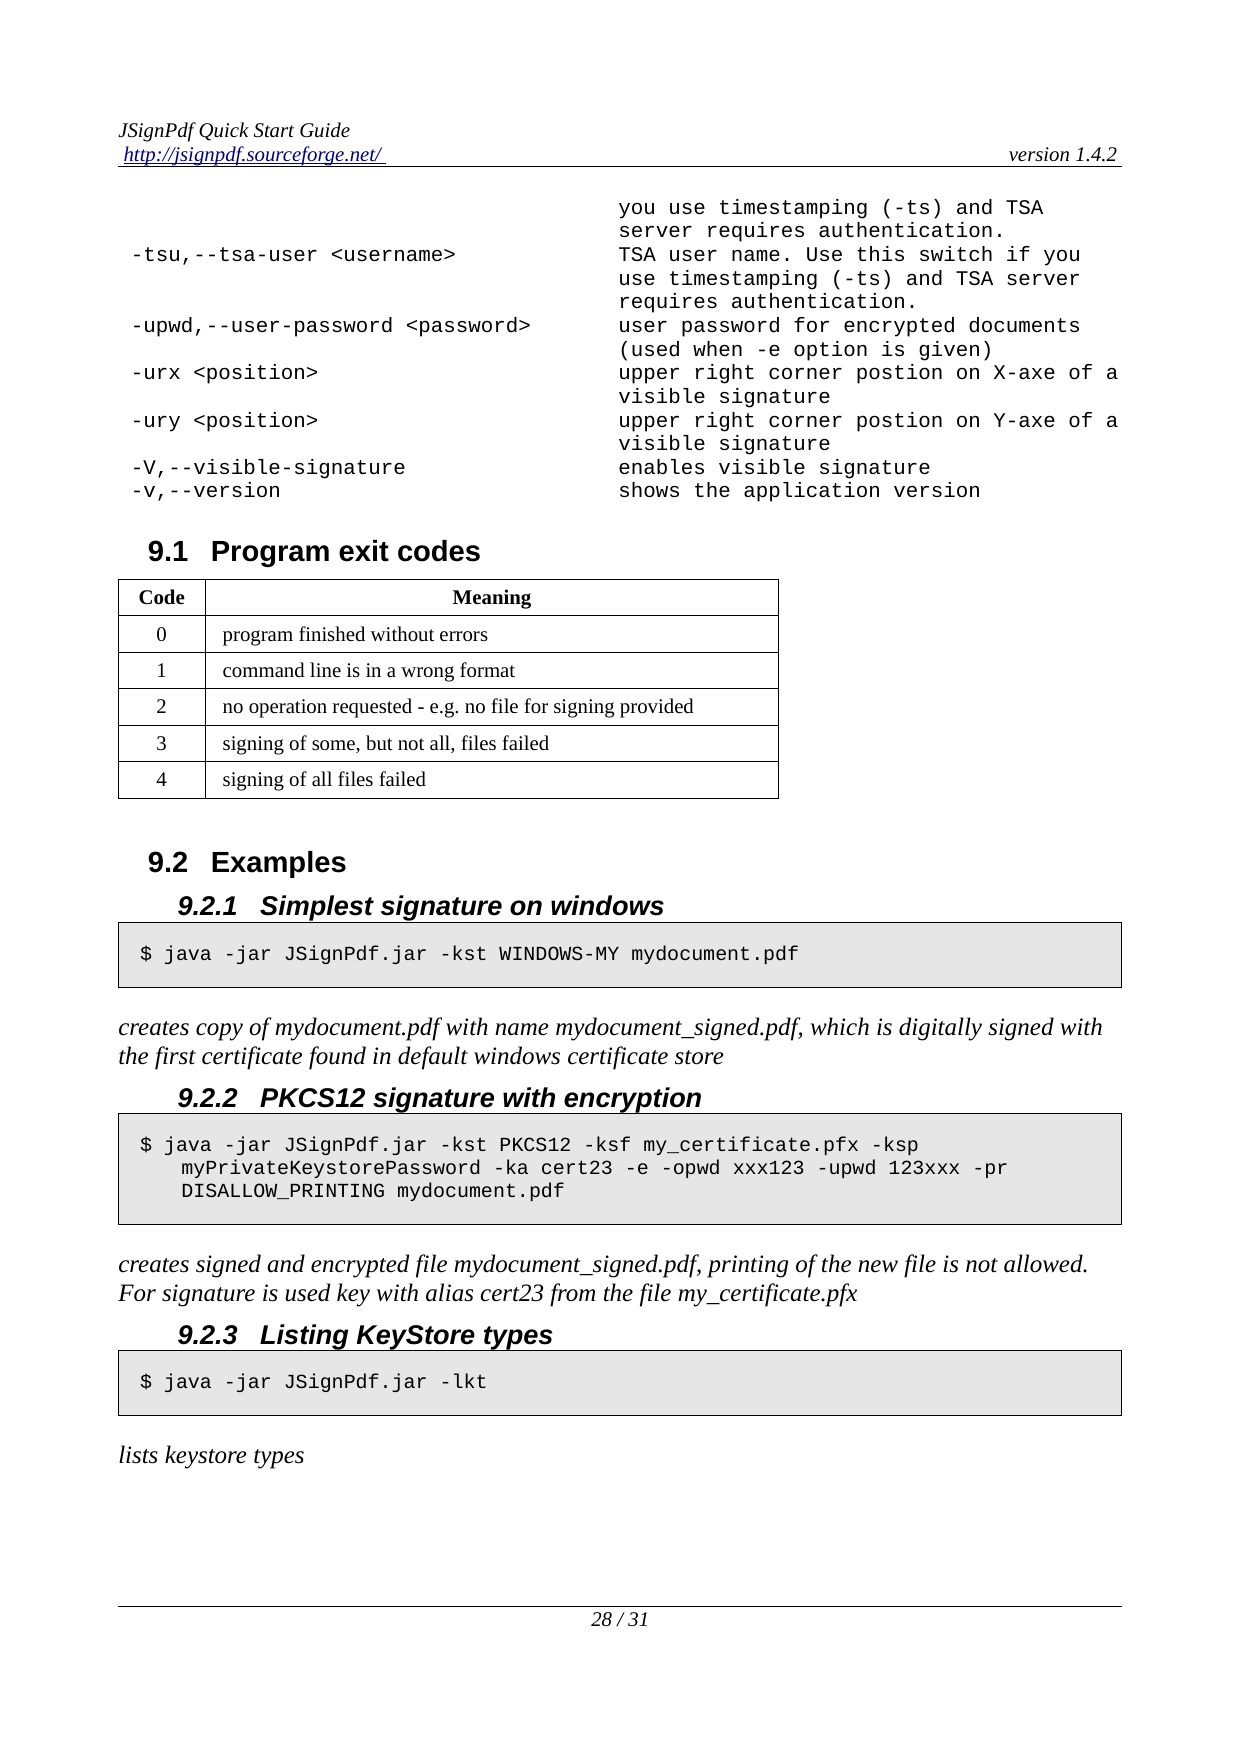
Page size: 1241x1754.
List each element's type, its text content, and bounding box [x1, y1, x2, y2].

text lists keystore types [118, 1441, 1122, 1469]
table_cell command line is in a wrong format [206, 653, 778, 688]
text creates copy of mydocument.pdf with name mydocument_signed.pdf, which is digitally signed with the first certificate found in default windows certificate store [118, 1012, 1122, 1069]
text requires authentication. [118, 291, 1122, 315]
text use timestamping (-ts) and TSA server [118, 268, 1122, 291]
text $ java -jar JSignPdf.jar -lkt [119, 1351, 1121, 1415]
table_cell 3 [119, 726, 205, 761]
text creates signed and encrypted file mydocument_signed.pdf, printing of the new file is not allowed. For signature is used key with alias cert23 from the file my_certificate.pfx [118, 1249, 1122, 1306]
table_cell no operation requested - e.g. no file for signing provided [206, 689, 778, 724]
subtitle Program exit codes [148, 534, 1116, 567]
text -tsu,--tsa-user <username> TSA user name. Use this switch if you [118, 244, 1122, 268]
table_cell program finished without errors [206, 616, 778, 652]
table_cell 2 [119, 689, 205, 724]
text -V,--visible-signature enables visible signature [118, 457, 1122, 481]
table_header Code [119, 580, 205, 615]
table_cell 0 [119, 616, 205, 652]
text (used when -e option is given) [118, 339, 1122, 362]
text visible signature [118, 433, 1122, 457]
table_cell signing of some, but not all, files failed [206, 726, 778, 761]
table_cell 4 [119, 762, 205, 797]
text visible signature [118, 386, 1122, 409]
text $ java -jar JSignPdf.jar -kst PKCS12 -ksf my_certificate.pfx -ksp myPrivateKeystorePassword -ka cert23 -e -opwd xxx123 -upwd 123xxx -pr DISALLOW_PRINTING mydocument.pdf [119, 1114, 1121, 1224]
text -v,--version shows the application version [118, 481, 1122, 504]
subtitle PKCS12 signature with encryption [177, 1082, 1122, 1113]
table_cell 1 [119, 653, 205, 688]
subtitle Examples [148, 845, 1116, 879]
text you use timestamping (-ts) and TSA [118, 197, 1122, 220]
text -ury <position> upper right corner postion on Y-axe of a [118, 409, 1122, 433]
table_header Meaning [206, 580, 778, 615]
text server requires authentication. [118, 220, 1122, 244]
text -urx <position> upper right corner postion on X-axe of a [118, 362, 1122, 386]
text $ java -jar JSignPdf.jar -kst WINDOWS-MY mydocument.pdf [119, 923, 1121, 987]
subtitle Simplest signature on windows [177, 890, 1122, 922]
text -upwd,--user-password <password> user password for encrypted documents [118, 315, 1122, 339]
subtitle Listing KeyStore types [177, 1319, 1122, 1350]
table_cell signing of all files failed [206, 762, 778, 797]
